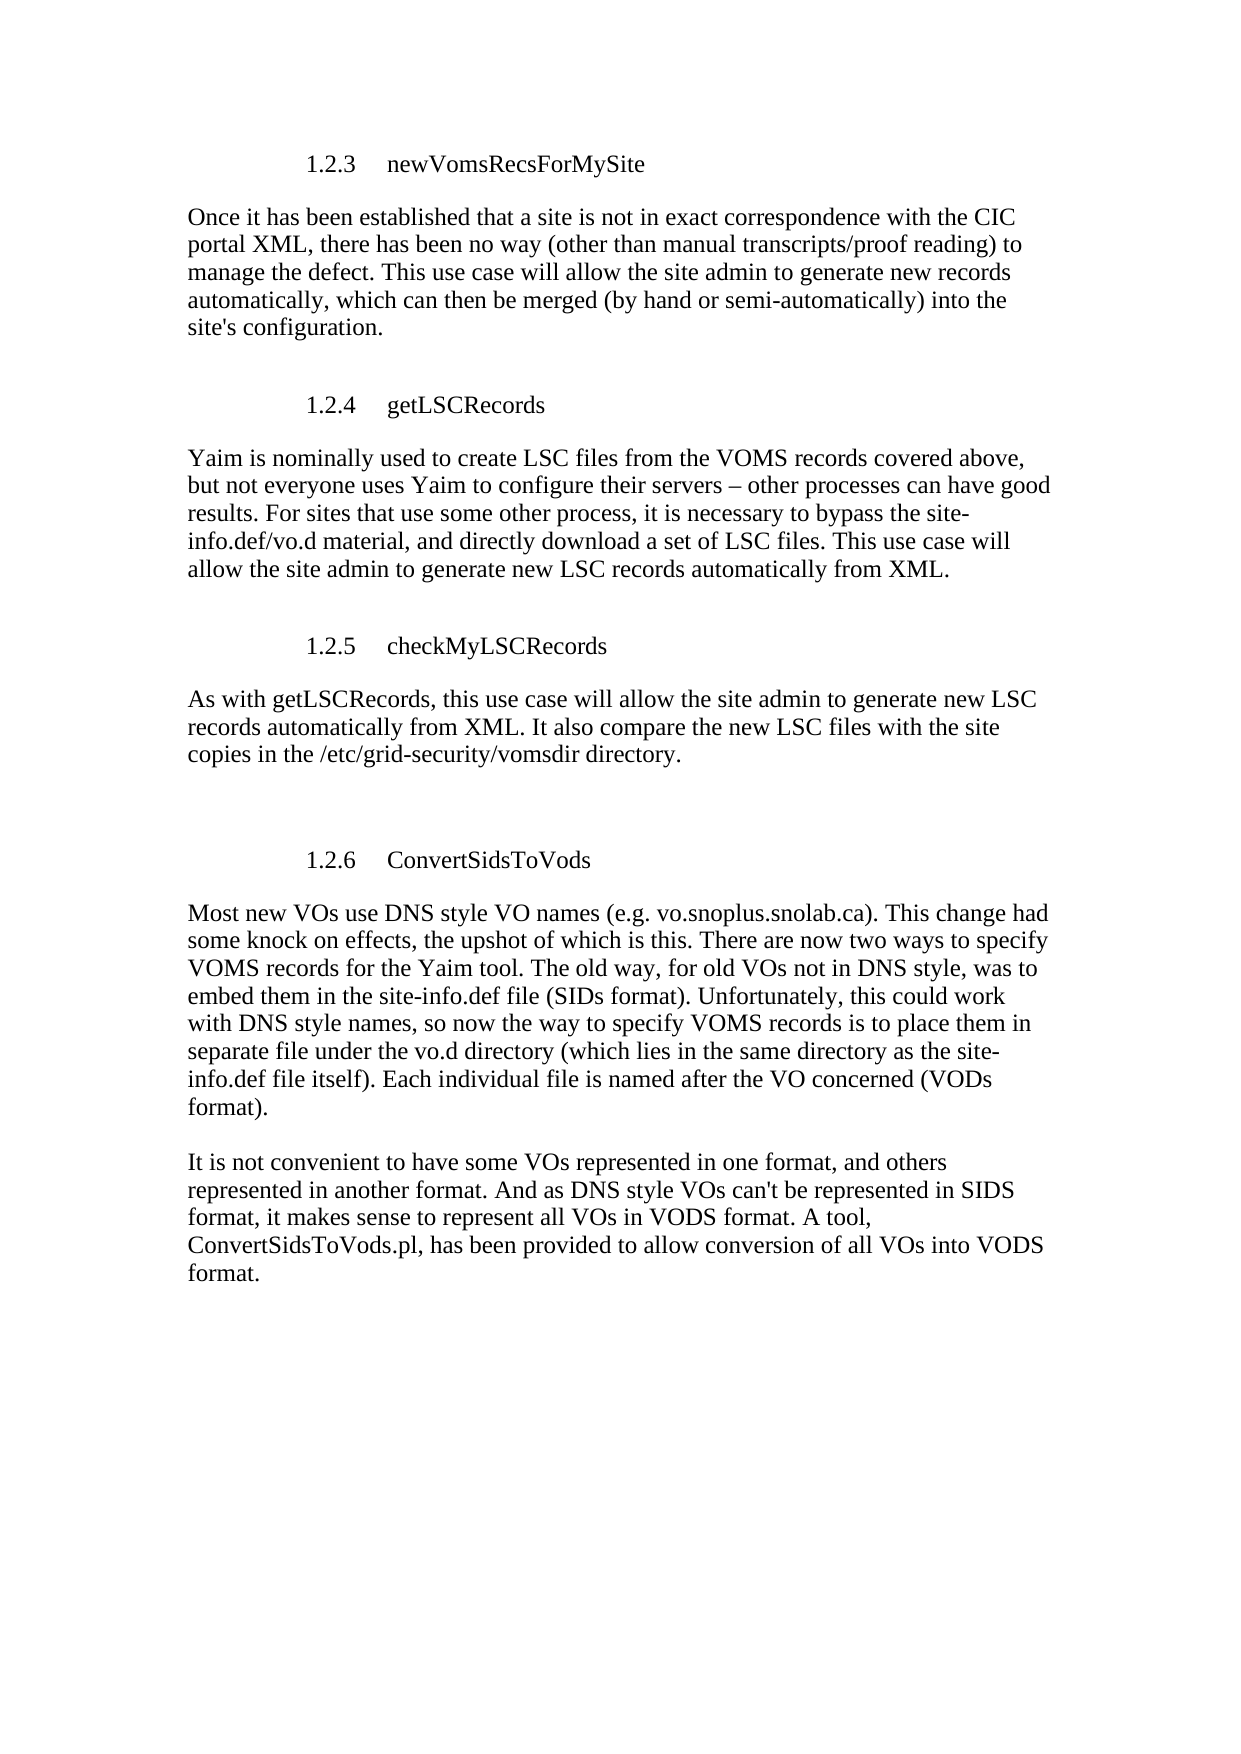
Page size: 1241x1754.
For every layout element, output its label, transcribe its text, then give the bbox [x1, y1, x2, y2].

subtitle checkMyLSCRecords [306, 632, 934, 660]
text It is not convenient to have some VOs represented in one format, and others represented in another format. And as DNS style VOs can't be represented in SIDS format, it makes sense to represent all VOs in VODS format. A tool, ConvertSidsToVods.pl, has been provided to allow conversion of all VOs into VODS format. [187, 1148, 1053, 1287]
subtitle ConvertSidsToVods [306, 846, 934, 874]
subtitle getLSCRecords [306, 391, 934, 419]
text Most new VOs use DNS style VO names (e.g. vo.snoplus.snolab.ca). This change had some knock on effects, the upshot of which is this. There are now two ways to specify VOMS records for the Yaim tool. The old way, for old VOs not in DNS style, was to embed them in the site-info.def file (SIDs format). Unfortunately, this could work with DNS style names, so now the way to specify VOMS records is to place them in separate file under the vo.d directory (which lies in the same directory as the site-info.def file itself). Each individual file is named after the VO concerned (VODs format). [187, 899, 1053, 1120]
text As with getLSCRecords, this use case will allow the site admin to generate new LSC records automatically from XML. It also compare the new LSC files with the site copies in the /etc/grid-security/vomsdir directory. [187, 685, 1053, 768]
text Yaim is nominally used to create LSC files from the VOMS records covered above, but not everyone uses Yaim to configure their servers – other processes can have good results. For sites that use some other process, it is necessary to bypass the site-info.def/vo.d material, and directly download a set of LSC files. This use case will allow the site admin to generate new LSC records automatically from XML. [187, 444, 1053, 582]
subtitle newVomsRecsForMySite [306, 150, 934, 178]
text Once it has been established that a site is not in exact correspondence with the CIC portal XML, there has been no way (other than manual transcripts/proof reading) to manage the defect. This use case will allow the site admin to generate new records automatically, which can then be merged (by hand or semi-automatically) into the site's configuration. [187, 203, 1053, 341]
